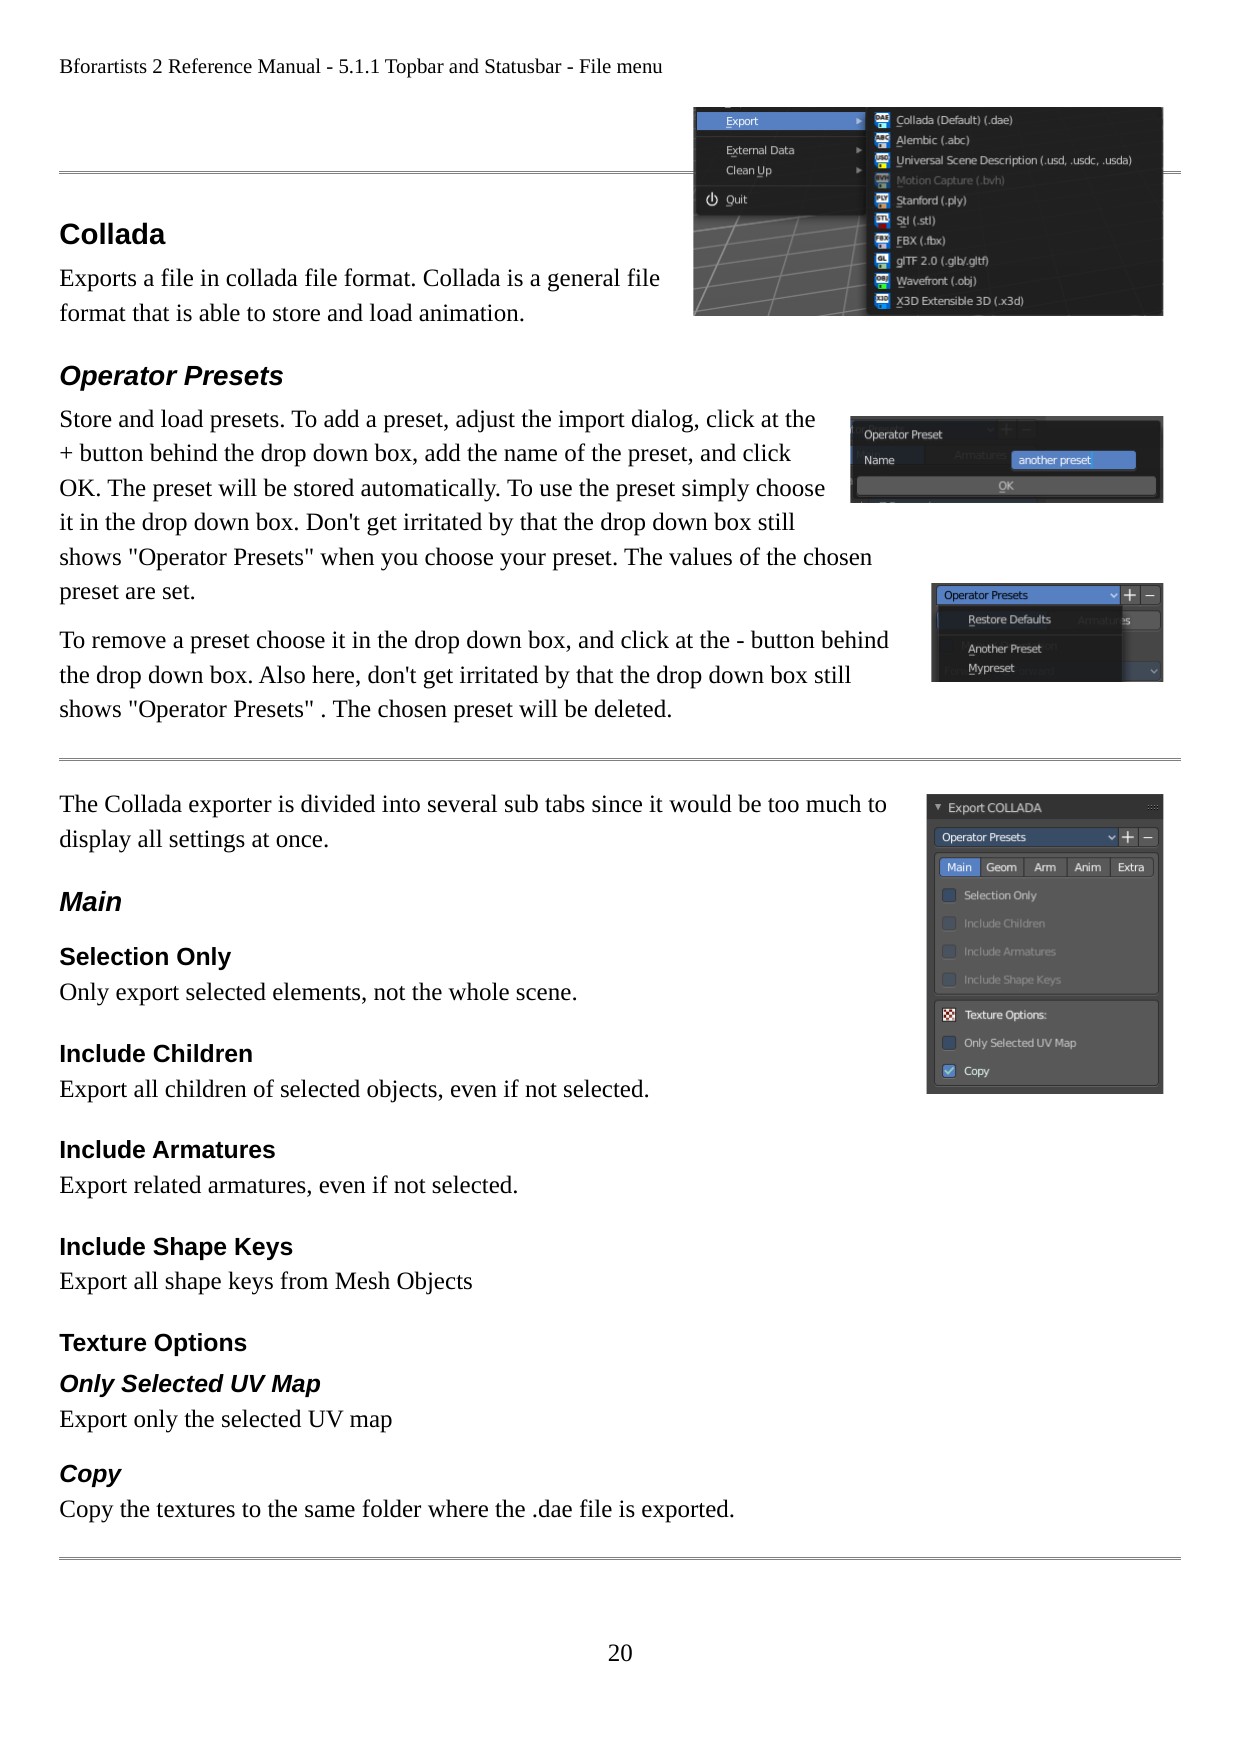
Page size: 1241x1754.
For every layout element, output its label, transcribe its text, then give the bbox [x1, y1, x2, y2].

subtitle Include Children [59, 1039, 926, 1067]
picture [850, 416, 1164, 503]
text Copy the textures to the same folder where the .dae file is exported. [59, 1494, 1181, 1523]
subtitle Selection Only [59, 942, 926, 971]
text The Collada exporter is divided into several sub tabs since it would be too much to display all settings at once. [59, 789, 1181, 853]
picture [926, 794, 1164, 1094]
subtitle Copy [59, 1459, 1181, 1488]
text Store and load presets. To add a preset, adjust the import dialog, click at the + button behind the drop down box, add the name of the preset, and click OK. The preset will be stored automatically. To use the preset simply choose it in the drop down box. Don't get irritated by that the drop down box still shows "Operator Presets" when you choose your preset. The values of the chosen preset are set. [59, 404, 1181, 605]
text Export all children of selected objects, even if not selected. [59, 1074, 1181, 1102]
subtitle Operator Presets [59, 359, 1181, 391]
text Export related armatures, even if not selected. [59, 1170, 1181, 1199]
text Exports a file in collada file format. Collada is a general file format that is able to store and load animation. [59, 263, 1181, 327]
text To remove a preset choose it in the drop down box, and click at the - button behind the drop down box. Also here, don't get irritated by that the drop down box still shows "Operator Presets" . The chosen preset will be deleted. [59, 625, 1181, 723]
subtitle Include Shape Keys [59, 1232, 1181, 1260]
subtitle [1164, 886, 1181, 917]
text Export only the selected UV map [59, 1404, 1181, 1432]
subtitle Only Selected UV Map [59, 1369, 1181, 1397]
subtitle Texture Options [59, 1328, 1181, 1356]
subtitle [1164, 217, 1181, 251]
subtitle Main [59, 886, 926, 917]
subtitle Collada [59, 217, 693, 251]
text Only export selected elements, not the whole scene. [59, 977, 926, 1006]
subtitle [1164, 942, 1181, 971]
subtitle Include Armatures [59, 1135, 1181, 1164]
subtitle [1164, 1039, 1181, 1067]
text Export all shape keys from Mesh Objects [59, 1266, 1181, 1295]
picture [931, 583, 1164, 682]
picture [693, 107, 1164, 316]
